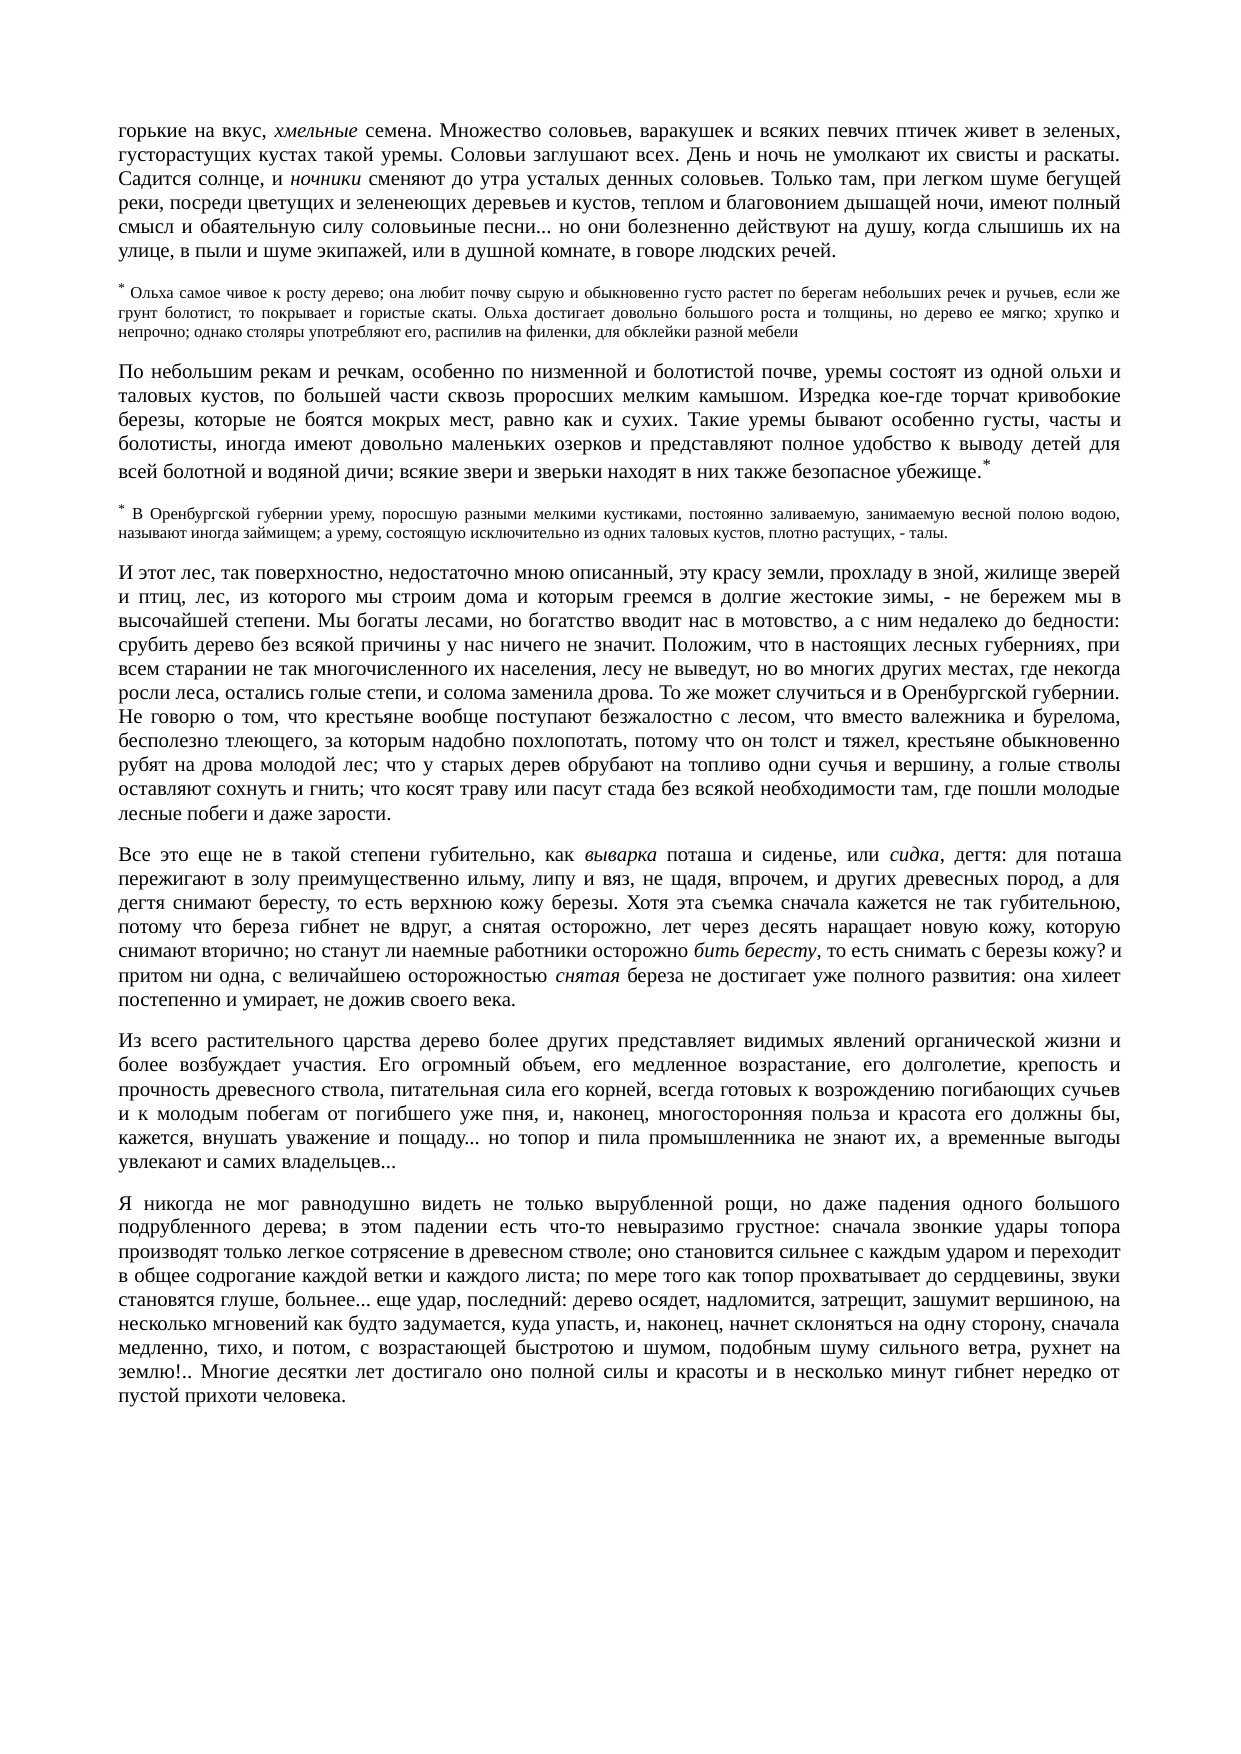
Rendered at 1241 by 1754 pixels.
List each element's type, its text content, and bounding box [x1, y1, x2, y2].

text По небольшим рекам и речкам, особенно по низменной и болотистой почве, уремы состоят из одной ольхи и таловых кустов, по большей части сквозь проросших мелким камышом. Изредка кое-где торчат кривобокие березы, которые не боятся мокрых мест, равно как и сухих. Такие уремы бывают особенно густы, часты и болотисты, иногда имеют довольно маленьких озерков и представляют полное удобство к выводу детей для всей болотной и водяной дичи; всякие звери и зверьки находят в них также безопасное убежище.* [118, 358, 1122, 483]
text * В Оренбургской губернии урему, поросшую разными мелкими кустиками, постоянно заливаемую, занимаемую весной полою водою, называют иногда займищем; а урему, состоящую исключительно из одних таловых кустов, плотно растущих, - талы. [118, 501, 1122, 542]
text Все это еще не в такой степени губительно, как выварка поташа и сиденье, или сидка, дегтя: для поташа пережигают в золу преимущественно ильму, липу и вяз, не щадя, впрочем, и других древесных пород, а для дегтя снимают бересту, то есть верхнюю кожу березы. Хотя эта съемка сначала кажется не так губительною, потому что береза гибнет не вдруг, а снятая осторожно, лет через десять наращает новую кожу, которую снимают вторично; но станут ли наемные работники осторожно бить бересту, то есть снимать с березы кожу? и притом ни одна, с величайшею осторожностью снятая береза не достигает уже полного развития: она хилеет постепенно и умирает, не дожив своего века. [118, 842, 1122, 1011]
text И этот лес, так поверхностно, недостаточно мною описанный, эту красу земли, прохладу в зной, жилище зверей и птиц, лес, из которого мы строим дома и которым греемся в долгие жестокие зимы, - не бережем мы в высочайшей степени. Мы богаты лесами, но богатство вводит нас в мотовство, а с ним недалеко до бедности: срубить дерево без всякой причины у нас ничего не значит. Положим, что в настоящих лесных губерниях, при всем старании не так многочисленного их населения, лесу не выведут, но во многих других местах, где некогда росли леса, остались голые степи, и солома заменила дрова. То же может случиться и в Оренбургской губернии. Не говорю о том, что крестьяне вообще поступают безжалостно с лесом, что вместо валежника и бурелома, бесполезно тлеющего, за которым надобно похлопотать, потому что он толст и тяжел, крестьяне обыкновенно рубят на дрова молодой лес; что у старых дерев обрубают на топливо одни сучья и вершину, а голые стволы оставляют сохнуть и гнить; что косят траву или пасут стада без всякой необходимости там, где пошли молодые лесные побеги и даже зарости. [118, 560, 1122, 824]
text горькие на вкус, хмельные семена. Множество соловьев, варакушек и всяких певчих птичек живет в зеленых, густорастущих кустах такой уремы. Соловьи заглушают всех. День и ночь не умолкают их свисты и раскаты. Садится солнце, и ночники сменяют до утра усталых денных соловьев. Только там, при легком шуме бегущей реки, посреди цветущих и зеленеющих деревьев и кустов, теплом и благовонием дышащей ночи, имеют полный смысл и обаятельную силу соловьиные песни... но они болезненно действуют на душу, когда слышишь их на улице, в пыли и шуме экипажей, или в душной комнате, в говоре людских речей. [118, 118, 1122, 262]
text * Ольха самое чивое к росту дерево; она любит почву сырую и обыкновенно густо растет по берегам небольших речек и ручьев, если же грунт болотист, то покрывает и гористые скаты. Ольха достигает довольно большого роста и толщины, но дерево ее мягко; хрупко и непрочно; однако столяры употребляют его, распилив на филенки, для обклейки разной мебели [118, 280, 1122, 341]
text Из всего растительного царства дерево более других представляет видимых явлений органической жизни и более возбуждает участия. Его огромный объем, его медленное возрастание, его долголетие, крепость и прочность древесного ствола, питательная сила его корней, всегда готовых к возрождению погибающих сучьев и к молодым побегам от погибшего уже пня, и, наконец, многосторонняя польза и красота его должны бы, кажется, внушать уважение и пощаду... но топор и пила промышленника не знают их, а временные выгоды увлекают и самих владельцев... [118, 1028, 1122, 1173]
text Я никогда не мог равнодушно видеть не только вырубленной рощи, но даже падения одного большого подрубленного дерева; в этом падении есть что-то невыразимо грустное: сначала звонкие удары топора производят только легкое сотрясение в древесном стволе; оно становится сильнее с каждым ударом и переходит в общее содрогание каждой ветки и каждого листа; по мере того как топор прохватывает до сердцевины, звуки становятся глуше, больнее... еще удар, последний: дерево осядет, надломится, затрещит, зашумит вершиною, на несколько мгновений как будто задумается, куда упасть, и, наконец, начнет склоняться на одну сторону, сначала медленно, тихо, и потом, с возрастающей быстротою и шумом, подобным шуму сильного ветра, рухнет на землю!.. Многие десятки лет достигало оно полной силы и красоты и в несколько минут гибнет нередко от пустой прихоти человека. [118, 1190, 1122, 1407]
